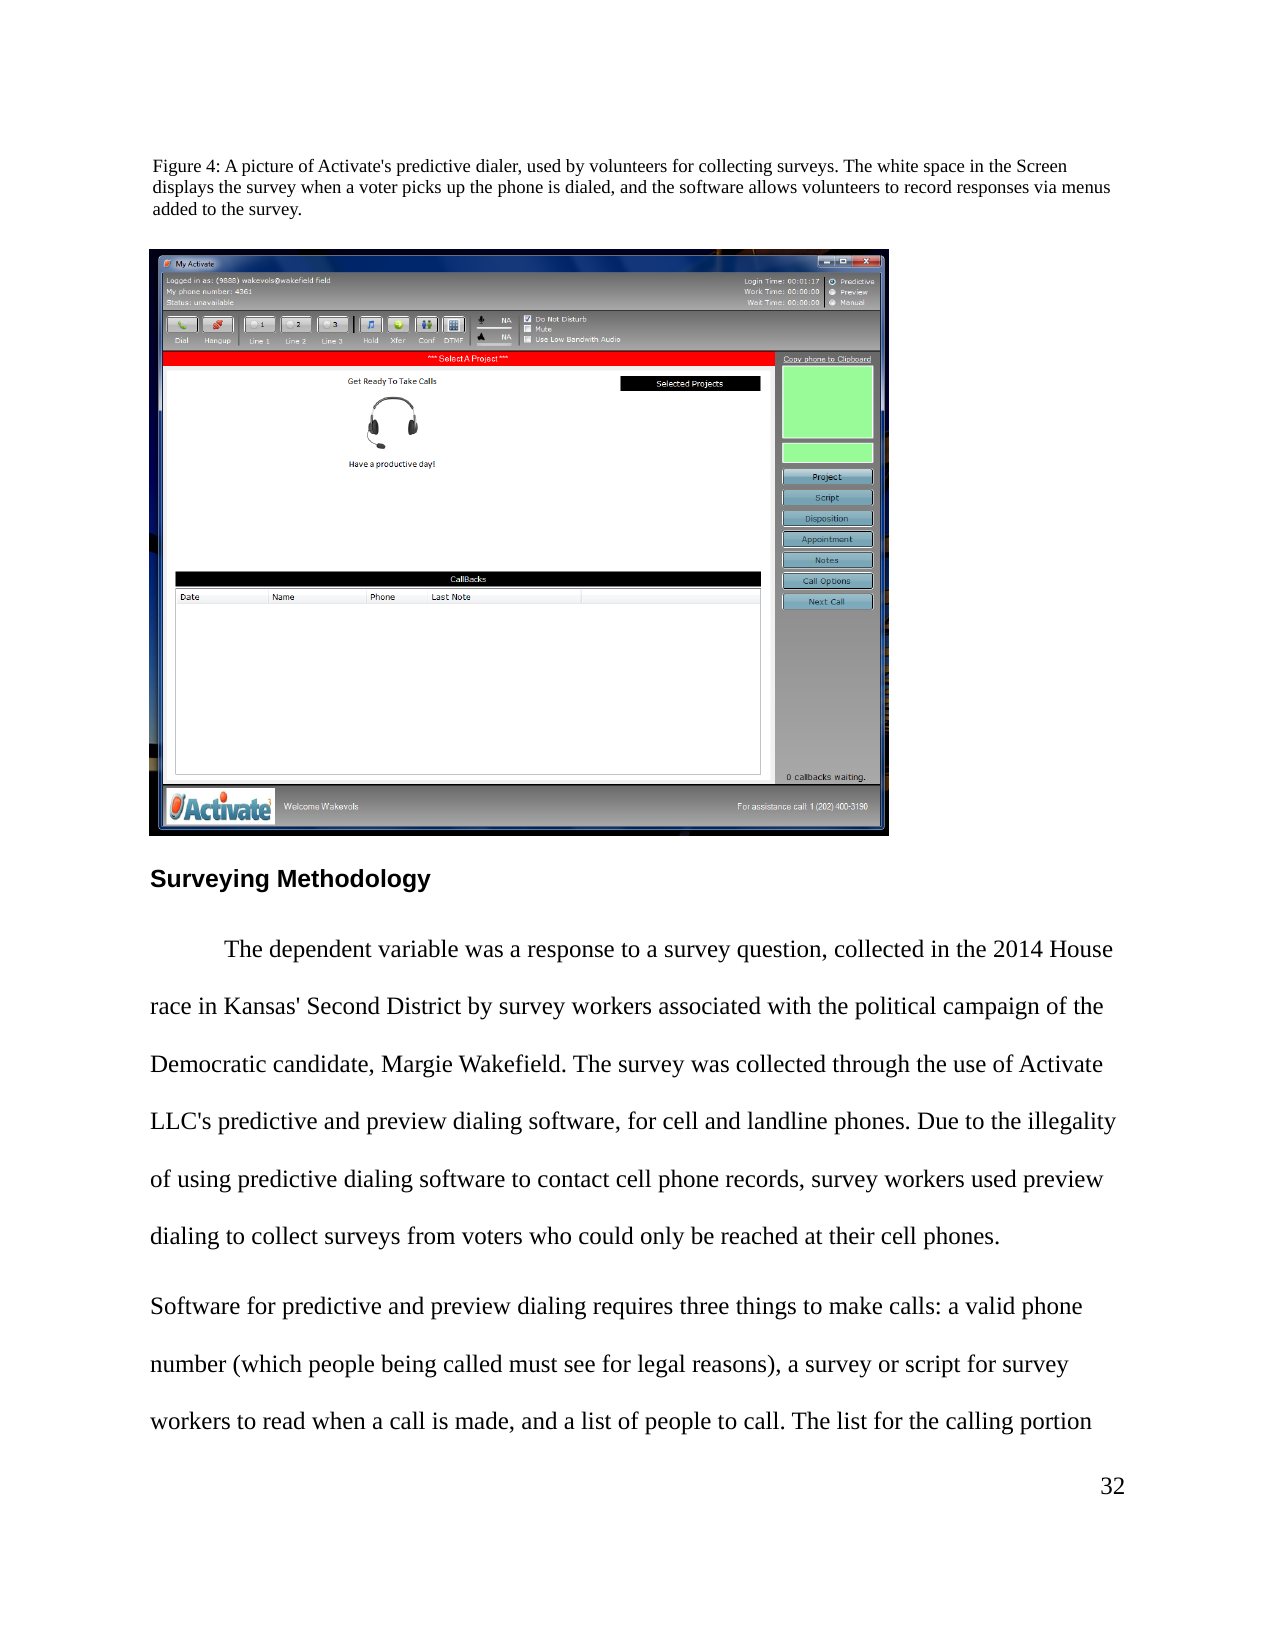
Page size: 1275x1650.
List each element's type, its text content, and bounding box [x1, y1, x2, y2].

subtitle Surveying Methodology [150, 836, 1125, 893]
text The dependent variable was a response to a survey question, collected in the 2014 House race in Kansas' Second District by survey workers associated with the political campaign of the Democratic candidate, Margie Wakefield. The survey was collected through the use of Activate LLC's predictive and preview dialing software, for cell and landline phones. Due to the illegality of using predictive dialing software to contact cell phone records, survey workers used preview dialing to collect surveys from voters who could only be reached at their cell phones. [150, 934, 1125, 1250]
picture [149, 249, 889, 836]
text Software for predictive and preview dialing requires three things to make calls: a valid phone number (which people being called must see for legal reasons), a survey or script for survey workers to read when a call is made, and a list of people to call. The list for the calling portion [150, 1291, 1125, 1435]
